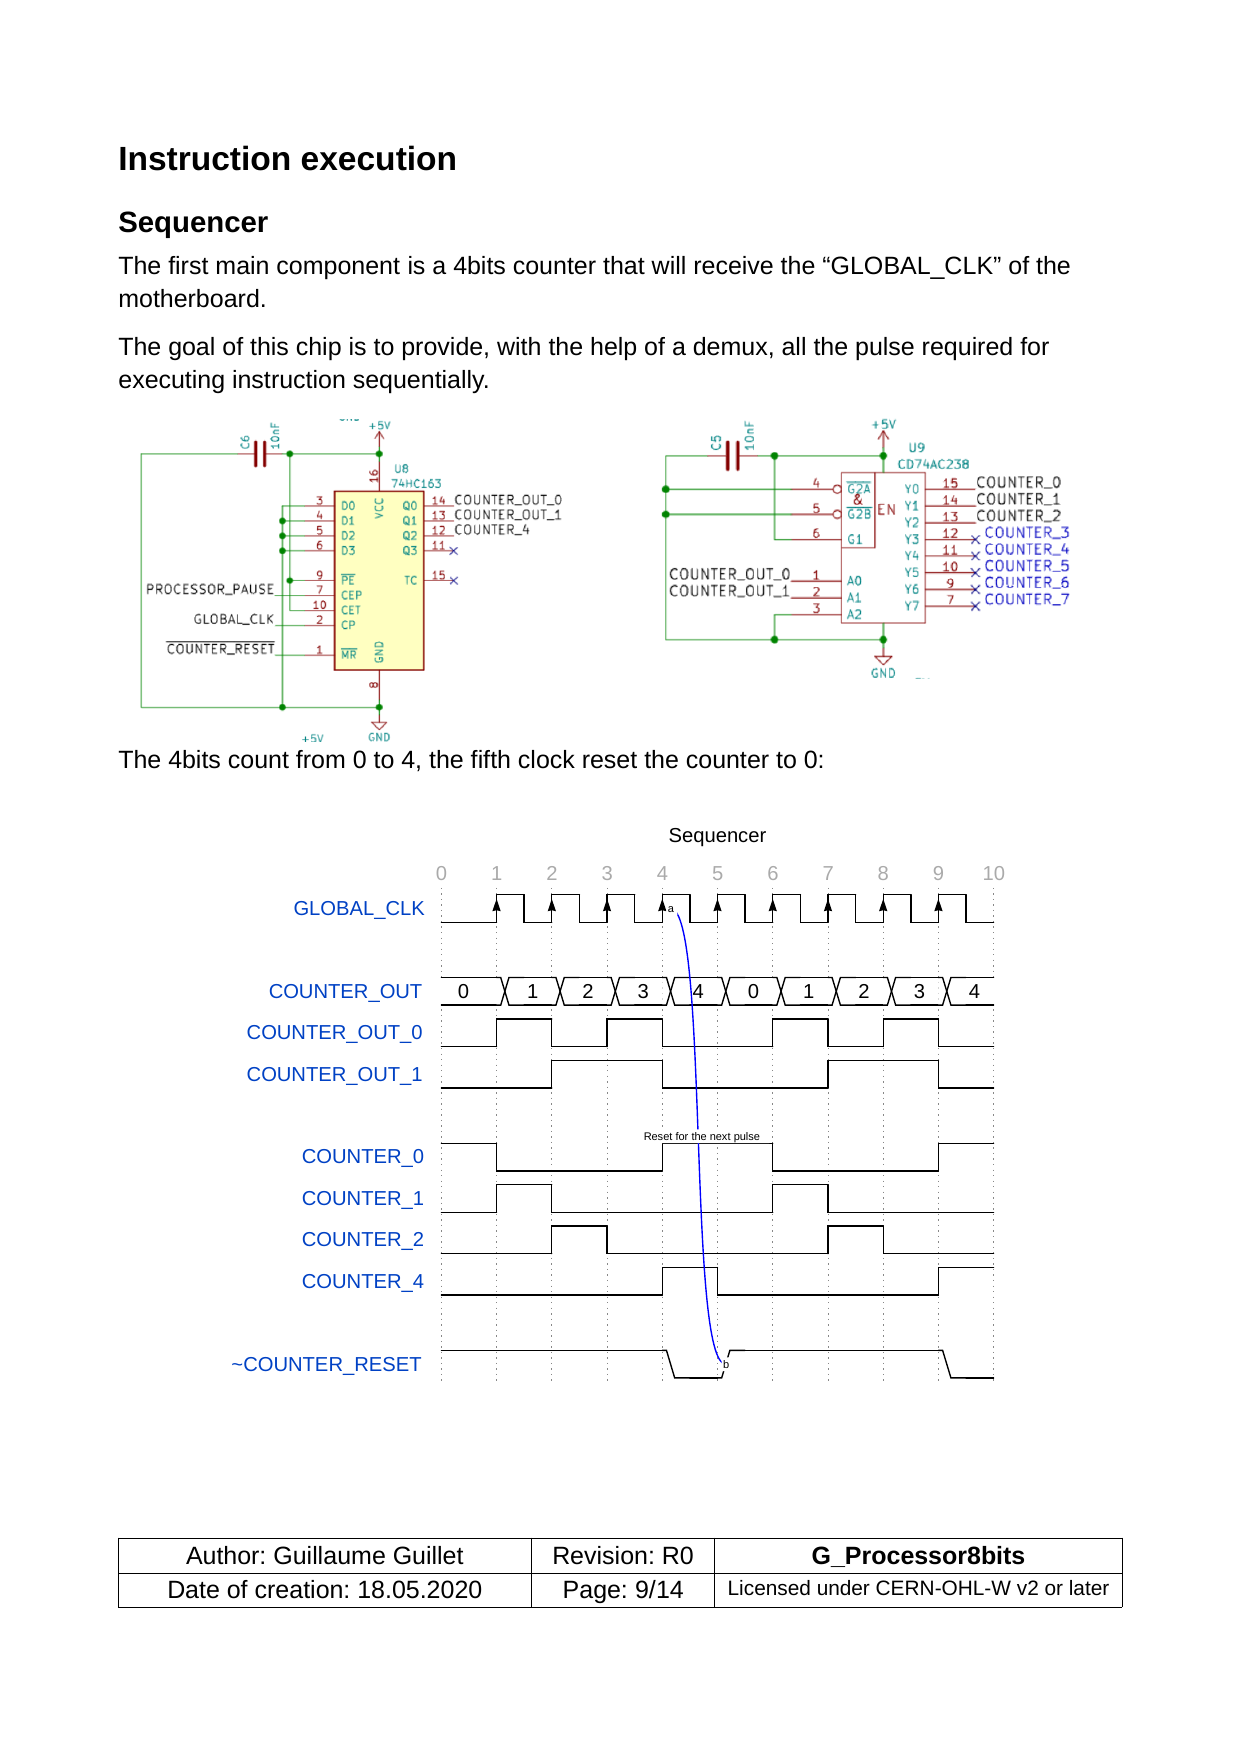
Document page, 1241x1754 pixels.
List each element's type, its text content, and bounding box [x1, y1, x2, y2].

picture [653, 417, 1078, 679]
text The first main component is a 4bits counter that will receive the “GLOBAL_CLK” of the motherboard. [118, 251, 1122, 313]
subtitle Instruction execution [118, 139, 1122, 178]
text The 4bits count from 0 to 4, the fifth clock reset the counter to 0: [118, 745, 1122, 774]
subtitle Sequencer [118, 205, 1122, 238]
text The goal of this chip is to provide, with the help of a demux, all the pulse required for executing instruction sequentially. [118, 332, 1122, 393]
picture [129, 419, 568, 742]
